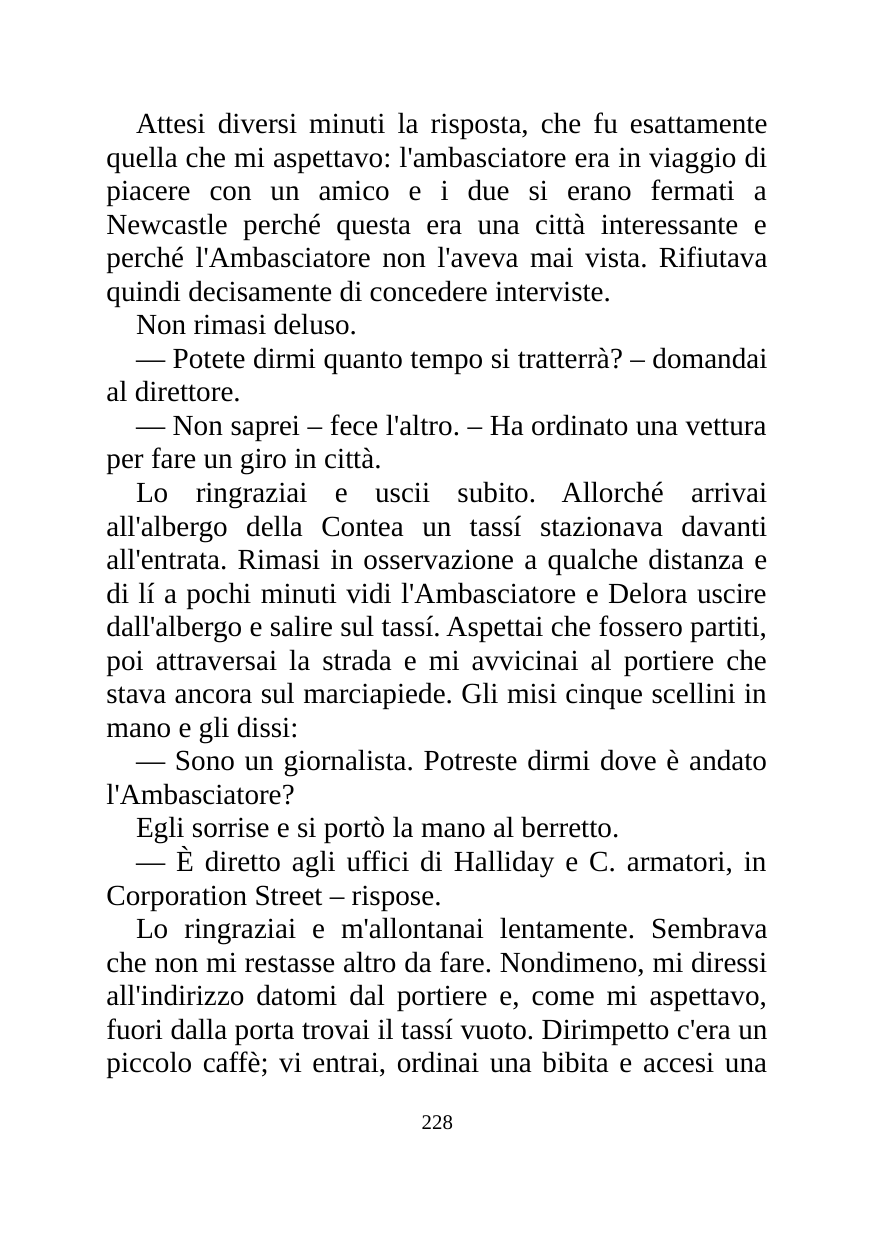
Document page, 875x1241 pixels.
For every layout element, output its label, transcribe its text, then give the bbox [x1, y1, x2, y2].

text — Potete dirmi quanto tempo si tratterrà? – domandai al direttore. [106, 341, 768, 408]
text Lo ringraziai e uscii subito. Allorché arrivai all'albergo della Contea un tassí stazionava davanti all'entrata. Rimasi in osservazione a qualche distanza e di lí a pochi minuti vidi l'Ambasciatore e Delora uscire dall'albergo e salire sul tassí. Aspettai che fossero partiti, poi attraversai la strada e mi avvicinai al portiere che stava ancora sul marciapiede. Gli misi cinque scellini in mano e gli dissi: [106, 475, 768, 743]
text Non rimasi deluso. [106, 307, 768, 341]
text — Sono un giornalista. Potreste dirmi dove è andato l'Ambasciatore? [106, 743, 768, 811]
text — Non saprei – fece l'altro. – Ha ordinato una vettura per fare un giro in città. [106, 408, 768, 475]
text Egli sorrise e si portò la mano al berretto. [106, 811, 768, 844]
text — È diretto agli uffici di Halliday e C. armatori, in Corporation Street – rispose. [106, 844, 768, 911]
text Attesi diversi minuti la risposta, che fu esattamente quella che mi aspettavo: l'ambasciatore era in viaggio di piacere con un amico e i due si erano fermati a Newcastle perché questa era una città interessante e perché l'Ambasciatore non l'aveva mai vista. Rifiutava quindi decisamente di concedere interviste. [106, 106, 768, 307]
text Lo ringraziai e m'allontanai lentamente. Sembrava che non mi restasse altro da fare. Nondimeno, mi diressi all'indirizzo datomi dal portiere e, come mi aspettavo, fuori dalla porta trovai il tassí vuoto. Dirimpetto c'era un piccolo caffè; vi entrai, ordinai una bibita e accesi una [106, 911, 768, 1079]
